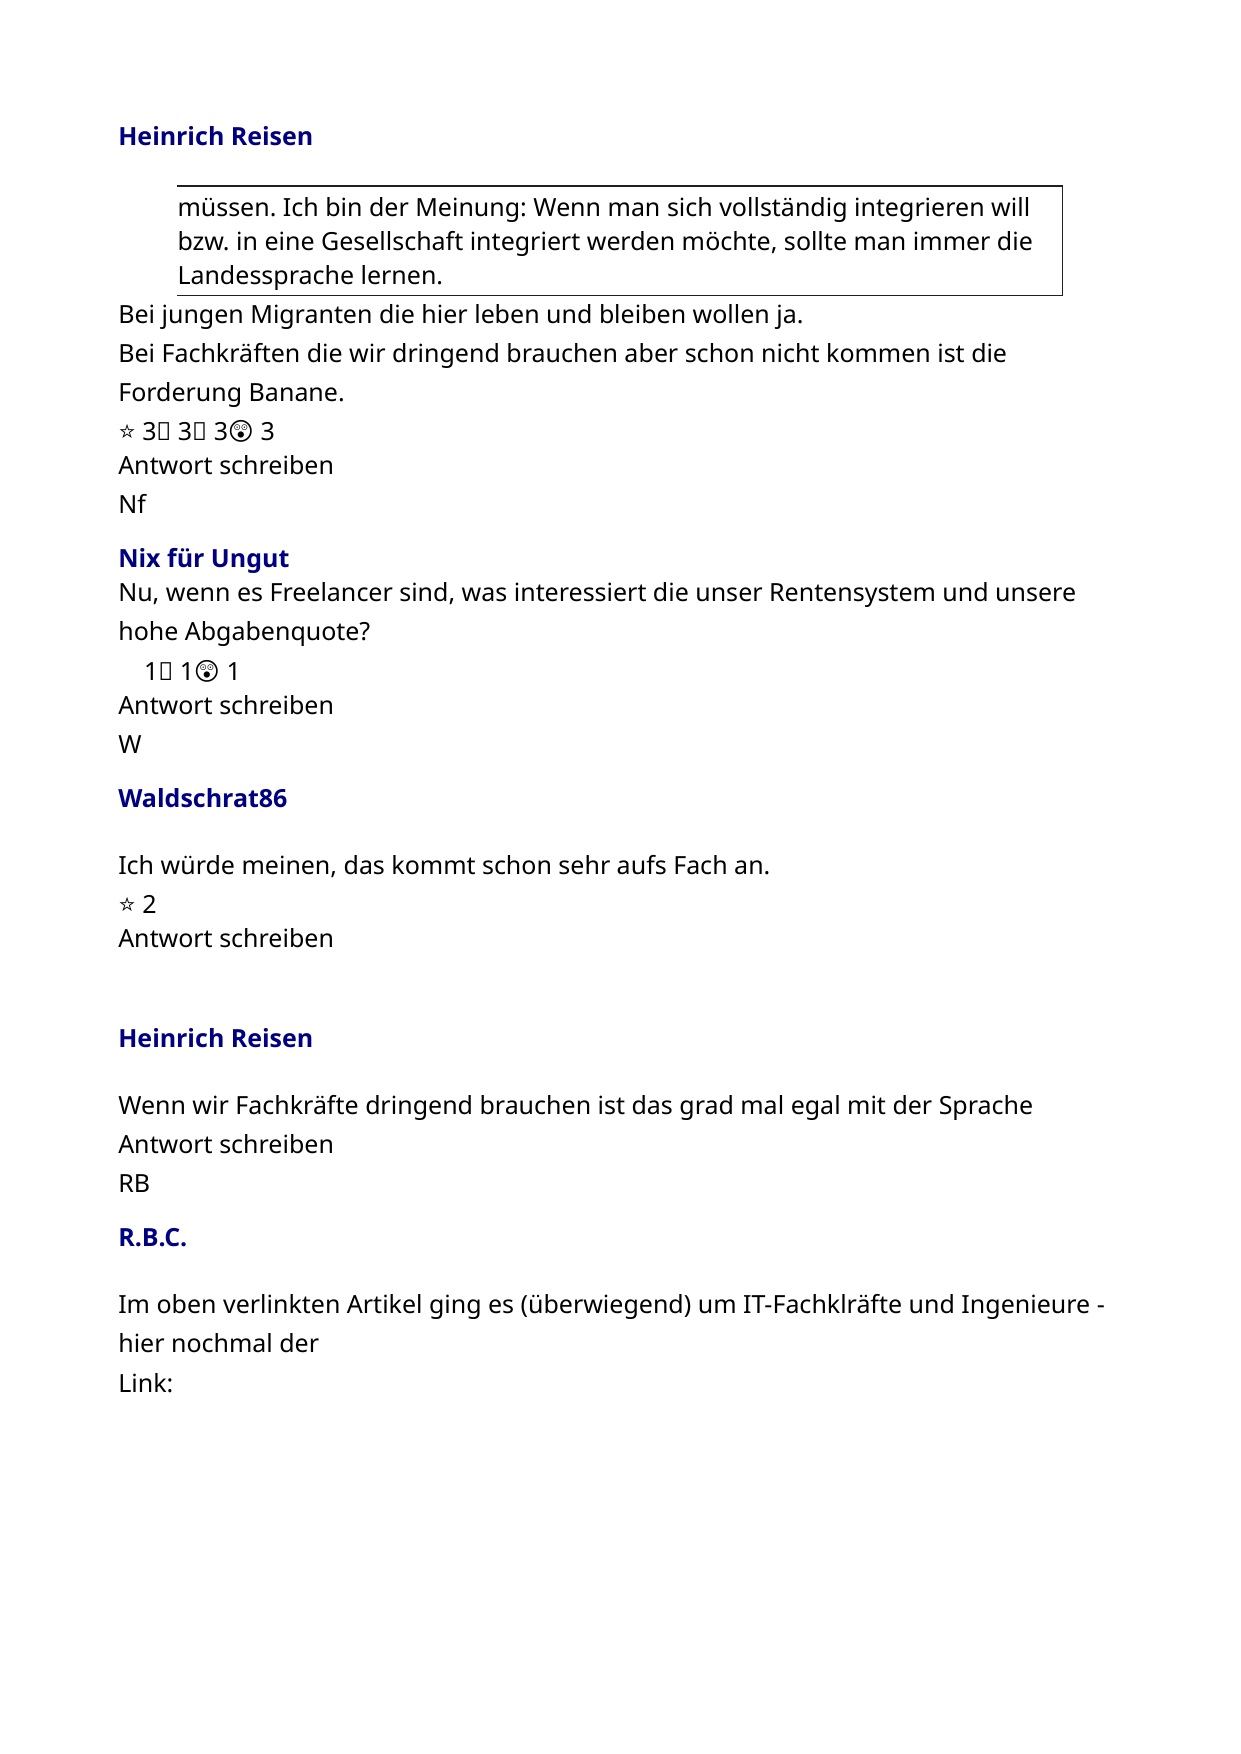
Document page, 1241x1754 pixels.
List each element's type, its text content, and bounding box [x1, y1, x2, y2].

text ⭐️ 3🙁 3🤨 3😲 3 [118, 414, 1122, 448]
subtitle R.B.C. [118, 1220, 1122, 1254]
text Antwort schreiben [118, 921, 1122, 954]
text 🙁 1🤨 1😲 1 [118, 653, 1122, 687]
text Ich würde meinen, das kommt schon sehr aufs Fach an. [118, 847, 1122, 881]
text Wenn wir Fachkräfte dringend brauchen ist das grad mal egal mit der Sprache [118, 1088, 1122, 1122]
text Nf [118, 487, 1122, 521]
text Antwort schreiben [118, 1127, 1122, 1161]
text Antwort schreiben [118, 448, 1122, 482]
text Bei jungen Migranten die hier leben und bleiben wollen ja. [118, 296, 1122, 330]
text W [118, 726, 1122, 761]
text Antwort schreiben [118, 687, 1122, 721]
subtitle Nix für Ungut [118, 541, 1122, 575]
text Im oben verlinkten Artikel ging es (überwiegend) um IT-Fachklräfte und Ingenieure - hier nochmal der Link: https://www.handelsblatt.com/politik/deutschland/fachkraeftemangel-auslaendische-fachkraefte-erleben-weit-mehr-diskriminierung-als-erwartet/100011764.html [118, 1287, 1122, 1478]
subtitle Heinrich Reisen [118, 118, 1122, 152]
subtitle Waldschrat86 [118, 780, 1122, 814]
text ⭐️ 2 [118, 886, 1122, 921]
text RB [118, 1166, 1122, 1200]
subtitle Heinrich Reisen [118, 1021, 1122, 1055]
text Bei Fachkräften die wir dringend brauchen aber schon nicht kommen ist die Forderung Banane. [118, 336, 1122, 409]
text Nu, wenn es Freelancer sind, was interessiert die unser Rentensystem und unsere hohe Abgabenquote? [118, 575, 1122, 648]
text müssen. Ich bin der Meinung: Wenn man sich vollständig integrieren will bzw. in eine Gesellschaft integriert werden möchte, sollte man immer die Landessprache lernen. [177, 187, 1062, 295]
